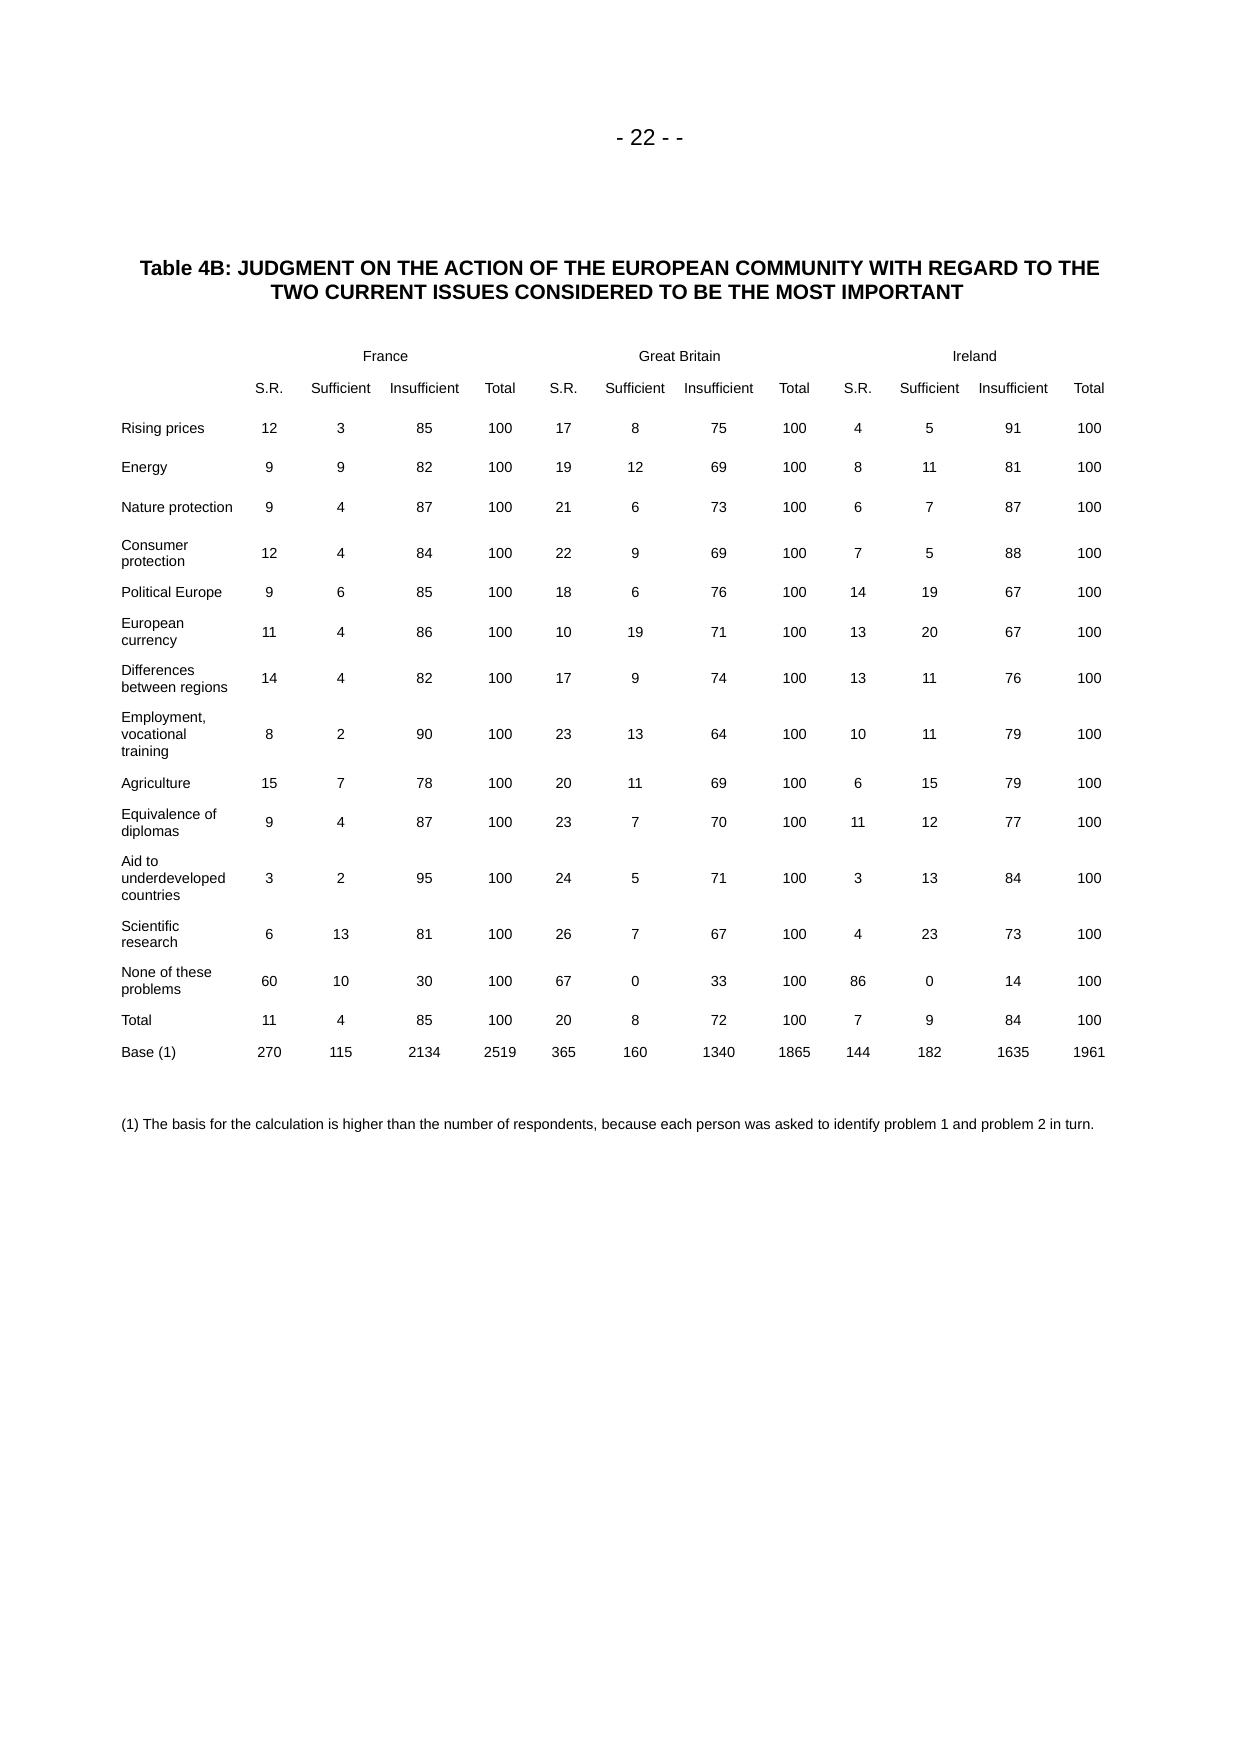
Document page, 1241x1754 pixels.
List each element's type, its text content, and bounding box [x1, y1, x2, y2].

table_cell 9 [238, 451, 300, 483]
table_cell [533, 1069, 594, 1101]
table_cell 30 [381, 958, 467, 1004]
table_cell 84 [970, 1004, 1056, 1036]
table_cell 2 [300, 846, 381, 911]
table_cell 6 [595, 576, 676, 609]
table_cell 0 [889, 958, 970, 1004]
table_cell 10 [300, 958, 381, 1004]
table_cell Total [762, 372, 827, 404]
table_cell 72 [676, 1004, 762, 1036]
table_cell 86 [827, 958, 889, 1004]
table_cell 1961 [1056, 1036, 1122, 1069]
table_cell Aid to underdeveloped countries [118, 846, 238, 911]
table_cell 18 [533, 576, 594, 609]
table_cell S.R. [238, 372, 300, 404]
table_cell 69 [676, 530, 762, 576]
table_cell Insufficient [970, 372, 1056, 404]
table_cell 7 [889, 484, 970, 530]
table_cell Energy [118, 451, 238, 483]
table_cell 4 [827, 911, 889, 957]
table_cell [676, 308, 762, 340]
table_cell 100 [468, 609, 532, 655]
table_cell 84 [970, 846, 1056, 911]
table_cell 14 [238, 655, 300, 702]
table_cell 74 [676, 655, 762, 702]
table_cell Ireland [827, 340, 1122, 372]
table_cell [118, 372, 238, 404]
table_cell Rising prices [118, 405, 238, 451]
table_cell 100 [1056, 655, 1122, 702]
table_cell 70 [676, 799, 762, 846]
table_cell 95 [381, 846, 467, 911]
table_cell S.R. [533, 372, 594, 404]
table_cell 91 [970, 405, 1056, 451]
table_cell 10 [533, 609, 594, 655]
table_cell 100 [468, 911, 532, 957]
table_cell 6 [595, 484, 676, 530]
table_cell 15 [889, 767, 970, 799]
table_cell Differences between regions [118, 655, 238, 702]
table_cell 19 [889, 576, 970, 609]
table_cell 100 [762, 484, 827, 530]
table_cell 270 [238, 1036, 300, 1069]
table_cell 13 [889, 846, 970, 911]
table_cell 100 [762, 958, 827, 1004]
table_cell [381, 1069, 467, 1101]
table_cell 4 [827, 405, 889, 451]
table_cell Total [468, 372, 532, 404]
table_cell 7 [827, 1004, 889, 1036]
table_cell 21 [533, 484, 594, 530]
table_cell 100 [468, 702, 532, 767]
table_cell 100 [762, 576, 827, 609]
table_cell 6 [238, 911, 300, 957]
table_cell France [238, 340, 532, 372]
table_cell 81 [970, 451, 1056, 483]
table_cell 14 [970, 958, 1056, 1004]
table_cell 11 [238, 1004, 300, 1036]
table_cell 144 [827, 1036, 889, 1069]
table_cell 100 [762, 609, 827, 655]
table_cell 100 [468, 846, 532, 911]
table_cell 20 [533, 1004, 594, 1036]
table_cell 79 [970, 702, 1056, 767]
table_cell European currency [118, 609, 238, 655]
table_cell 23 [533, 799, 594, 846]
table_cell Sufficient [300, 372, 381, 404]
table_cell 100 [468, 451, 532, 483]
table_cell Great Britain [533, 340, 827, 372]
table_cell 100 [762, 911, 827, 957]
table_cell 22 [533, 530, 594, 576]
table_cell 17 [533, 655, 594, 702]
table_cell [118, 308, 238, 340]
table_cell 85 [381, 1004, 467, 1036]
table_cell [595, 1069, 676, 1101]
table_cell 78 [381, 767, 467, 799]
table_cell 7 [300, 767, 381, 799]
table_cell 100 [762, 655, 827, 702]
table_cell 4 [300, 530, 381, 576]
table_cell 76 [970, 655, 1056, 702]
table_cell 100 [468, 530, 532, 576]
table_cell 5 [595, 846, 676, 911]
table_cell 100 [1056, 451, 1122, 483]
table_cell [300, 308, 381, 340]
table_cell 5 [889, 530, 970, 576]
table_cell 67 [676, 911, 762, 957]
table_cell 160 [595, 1036, 676, 1069]
table_cell (1) The basis for the calculation is higher than the number of respondents, because each person was asked to identify problem 1 and problem 2 in turn. [118, 1101, 1122, 1147]
table_cell [533, 308, 594, 340]
table_cell [1056, 1069, 1122, 1101]
table_cell 23 [533, 702, 594, 767]
table_cell 73 [970, 911, 1056, 957]
table_cell 8 [238, 702, 300, 767]
table_cell 11 [595, 767, 676, 799]
table_cell 100 [762, 846, 827, 911]
table_cell 6 [827, 767, 889, 799]
table_cell None of these problems [118, 958, 238, 1004]
table_cell [468, 1069, 532, 1101]
table_cell 26 [533, 911, 594, 957]
table_cell 2519 [468, 1036, 532, 1069]
table_cell [381, 308, 467, 340]
table_cell 69 [676, 451, 762, 483]
table_cell 5 [889, 405, 970, 451]
table_cell 12 [238, 530, 300, 576]
table_cell 4 [300, 655, 381, 702]
table_cell Employment, vocational training [118, 702, 238, 767]
table_cell [676, 1069, 762, 1101]
table_cell [118, 340, 238, 372]
table_cell 77 [970, 799, 1056, 846]
table_cell 100 [762, 405, 827, 451]
table_cell 1635 [970, 1036, 1056, 1069]
table_cell [468, 308, 532, 340]
table_cell 33 [676, 958, 762, 1004]
table_cell 90 [381, 702, 467, 767]
table_cell 19 [595, 609, 676, 655]
table_cell Consumer protection [118, 530, 238, 576]
table_cell 71 [676, 609, 762, 655]
table_cell 23 [889, 911, 970, 957]
table_cell Insufficient [676, 372, 762, 404]
table_cell Scientific research [118, 911, 238, 957]
table_cell 4 [300, 484, 381, 530]
table_cell 12 [889, 799, 970, 846]
table_cell 82 [381, 655, 467, 702]
table_cell Total [1056, 372, 1122, 404]
table_cell Nature protection [118, 484, 238, 530]
table_cell [595, 308, 676, 340]
table_cell 87 [970, 484, 1056, 530]
table_cell [827, 1069, 889, 1101]
table_cell 9 [595, 530, 676, 576]
table_cell 87 [381, 484, 467, 530]
table_cell 4 [300, 609, 381, 655]
table_cell 13 [595, 702, 676, 767]
table_cell 82 [381, 451, 467, 483]
table_cell 11 [827, 799, 889, 846]
table_cell 2 [300, 702, 381, 767]
table_cell 13 [827, 655, 889, 702]
table_cell [238, 1069, 300, 1101]
table_cell 9 [300, 451, 381, 483]
table_cell 85 [381, 405, 467, 451]
table_cell 67 [533, 958, 594, 1004]
table_cell [238, 308, 300, 340]
table_cell 100 [468, 958, 532, 1004]
table_cell 15 [238, 767, 300, 799]
table_cell 1340 [676, 1036, 762, 1069]
table_cell 100 [468, 405, 532, 451]
table_cell 100 [762, 767, 827, 799]
table_cell 6 [827, 484, 889, 530]
table_cell 100 [1056, 576, 1122, 609]
table_cell 100 [468, 655, 532, 702]
table_cell [970, 1069, 1056, 1101]
table_cell 7 [595, 799, 676, 846]
table_cell 10 [827, 702, 889, 767]
table_cell 9 [238, 484, 300, 530]
table_cell 100 [762, 451, 827, 483]
table_cell 69 [676, 767, 762, 799]
table_cell 67 [970, 576, 1056, 609]
table_cell [889, 308, 970, 340]
table_cell 75 [676, 405, 762, 451]
table_cell 100 [1056, 799, 1122, 846]
table_cell Base (1) [118, 1036, 238, 1069]
table_cell 100 [1056, 530, 1122, 576]
table_cell 2134 [381, 1036, 467, 1069]
table_cell Political Europe [118, 576, 238, 609]
table_cell 60 [238, 958, 300, 1004]
table_cell 9 [595, 655, 676, 702]
table_cell 1865 [762, 1036, 827, 1069]
table_cell 0 [595, 958, 676, 1004]
table_cell 87 [381, 799, 467, 846]
table_cell 100 [1056, 958, 1122, 1004]
table_cell 11 [889, 451, 970, 483]
table_cell 100 [1056, 1004, 1122, 1036]
table_cell 17 [533, 405, 594, 451]
table_cell [970, 308, 1056, 340]
table_cell Equivalence of diplomas [118, 799, 238, 846]
table_cell Agriculture [118, 767, 238, 799]
table_cell 100 [1056, 846, 1122, 911]
table_cell 11 [889, 702, 970, 767]
table_cell [827, 308, 889, 340]
table_cell 8 [595, 1004, 676, 1036]
table_cell 6 [300, 576, 381, 609]
table_cell [762, 1069, 827, 1101]
table_cell 365 [533, 1036, 594, 1069]
table_cell 3 [238, 846, 300, 911]
table_cell 20 [533, 767, 594, 799]
table_cell 100 [468, 484, 532, 530]
table_cell [1056, 308, 1122, 340]
table_cell Sufficient [595, 372, 676, 404]
table_cell 84 [381, 530, 467, 576]
table_cell 100 [1056, 911, 1122, 957]
table_cell 100 [762, 530, 827, 576]
table_cell 79 [970, 767, 1056, 799]
table_cell 13 [827, 609, 889, 655]
table_cell 4 [300, 1004, 381, 1036]
table_cell 9 [238, 799, 300, 846]
table_cell 73 [676, 484, 762, 530]
table_cell 100 [762, 799, 827, 846]
table_cell [300, 1069, 381, 1101]
table_cell [762, 308, 827, 340]
table_cell 24 [533, 846, 594, 911]
table_cell 85 [381, 576, 467, 609]
table_cell 64 [676, 702, 762, 767]
table_cell 100 [1056, 484, 1122, 530]
table_cell 13 [300, 911, 381, 957]
table_cell 8 [595, 405, 676, 451]
table_cell 100 [468, 576, 532, 609]
table_cell 12 [238, 405, 300, 451]
table_cell 12 [595, 451, 676, 483]
table_cell 100 [468, 1004, 532, 1036]
table_cell 86 [381, 609, 467, 655]
table_cell 115 [300, 1036, 381, 1069]
table_cell 11 [889, 655, 970, 702]
table_cell 100 [468, 767, 532, 799]
table_cell Sufficient [889, 372, 970, 404]
table_cell 100 [1056, 609, 1122, 655]
table_cell Total [118, 1004, 238, 1036]
table_cell 8 [827, 451, 889, 483]
table_cell 100 [1056, 767, 1122, 799]
table_cell 81 [381, 911, 467, 957]
table_cell 88 [970, 530, 1056, 576]
table_cell 7 [827, 530, 889, 576]
table_cell 71 [676, 846, 762, 911]
table_cell 9 [238, 576, 300, 609]
table_cell 20 [889, 609, 970, 655]
table_cell 67 [970, 609, 1056, 655]
table_cell 100 [1056, 702, 1122, 767]
table_cell 100 [1056, 405, 1122, 451]
table_cell [118, 1069, 238, 1101]
table_cell 9 [889, 1004, 970, 1036]
table_cell 100 [468, 799, 532, 846]
table_cell 7 [595, 911, 676, 957]
table_header Table 4B: JUDGMENT ON THE ACTION OF THE EUROPEAN COMMUNITY WITH REGARD TO THE TWO CURRENT ISSUES CONSIDERED TO BE THE MOST IMPORTANT [118, 252, 1122, 307]
table_cell 14 [827, 576, 889, 609]
table_cell 3 [300, 405, 381, 451]
table_cell 11 [238, 609, 300, 655]
table_cell Insufficient [381, 372, 467, 404]
table_cell [889, 1069, 970, 1101]
table_cell 100 [762, 1004, 827, 1036]
table_cell 100 [762, 702, 827, 767]
table_cell 182 [889, 1036, 970, 1069]
table_cell 3 [827, 846, 889, 911]
table_cell 19 [533, 451, 594, 483]
table_cell 4 [300, 799, 381, 846]
table_cell S.R. [827, 372, 889, 404]
table_cell 76 [676, 576, 762, 609]
